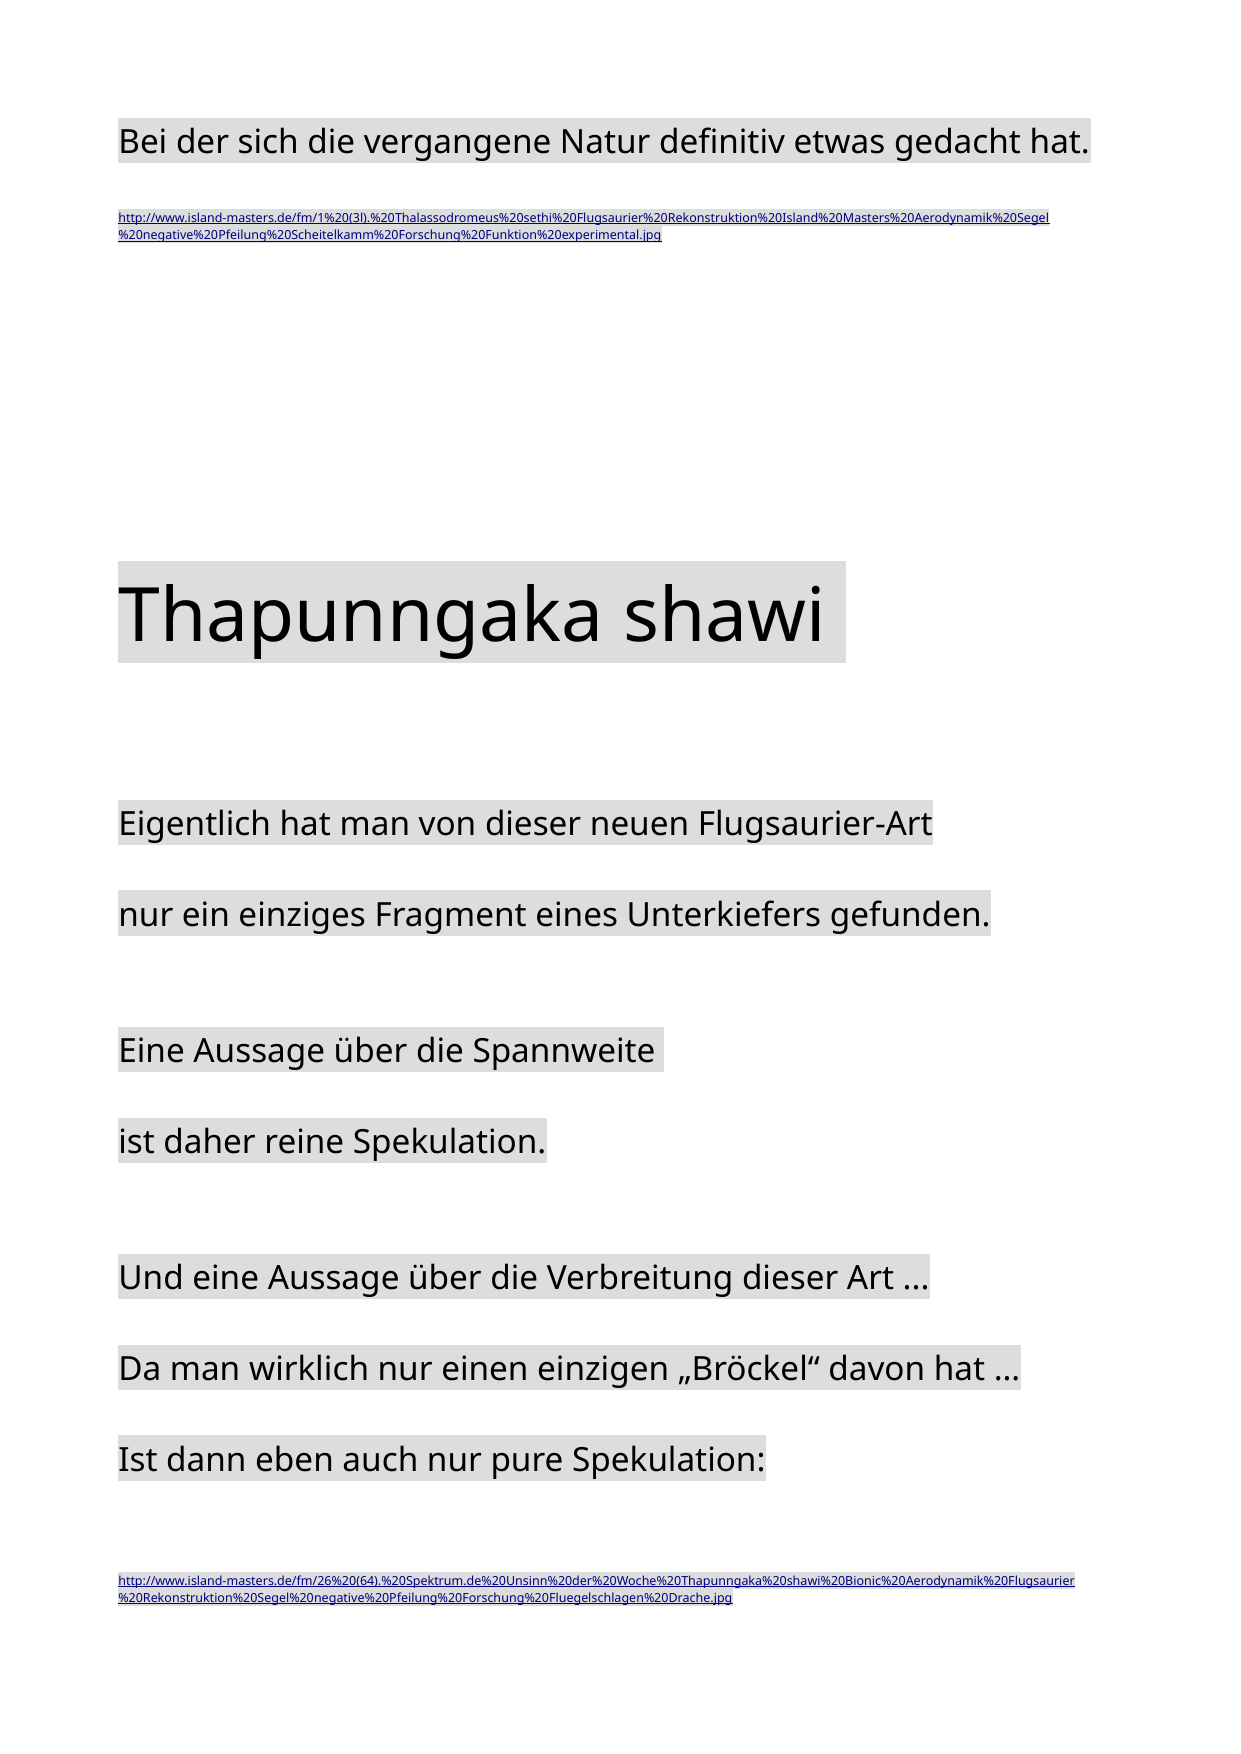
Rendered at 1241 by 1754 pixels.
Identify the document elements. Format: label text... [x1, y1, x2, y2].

text Ist dann eben auch nur pure Spekulation: [118, 1435, 1122, 1481]
text nur ein einziges Fragment eines Unterkiefers gefunden. [118, 890, 1122, 936]
text http://www.island-masters.de/fm/1%20(3l).%20Thalassodromeus%20sethi%20Flugsaurier%20Rekonstruktion%20Island%20Masters%20Aerodynamik%20Segel%20negative%20Pfeilung%20Scheitelkamm%20Forschung%20Funktion%20experimental.jpg [118, 209, 1122, 243]
text Eigentlich hat man von dieser neuen Flugsaurier-Art [118, 799, 1122, 845]
text Eine Aussage über die Spannweite [118, 1027, 1122, 1072]
text ist daher reine Spekulation. [118, 1117, 1122, 1163]
text Bei der sich die vergangene Natur definitiv etwas gedacht hat. [118, 118, 1122, 163]
text http://www.island-masters.de/fm/26%20(64).%20Spektrum.de%20Unsinn%20der%20Woche%20Thapunngaka%20shawi%20Bionic%20Aerodynamik%20Flugsaurier%20Rekonstruktion%20Segel%20negative%20Pfeilung%20Forschung%20Fluegelschlagen%20Drache.jpg [118, 1572, 1122, 1606]
text Und eine Aussage über die Verbreitung dieser Art ... [118, 1254, 1122, 1299]
text Thapunngaka shawi [118, 561, 1122, 663]
text Da man wirklich nur einen einzigen „Bröckel“ davon hat … [118, 1344, 1122, 1390]
